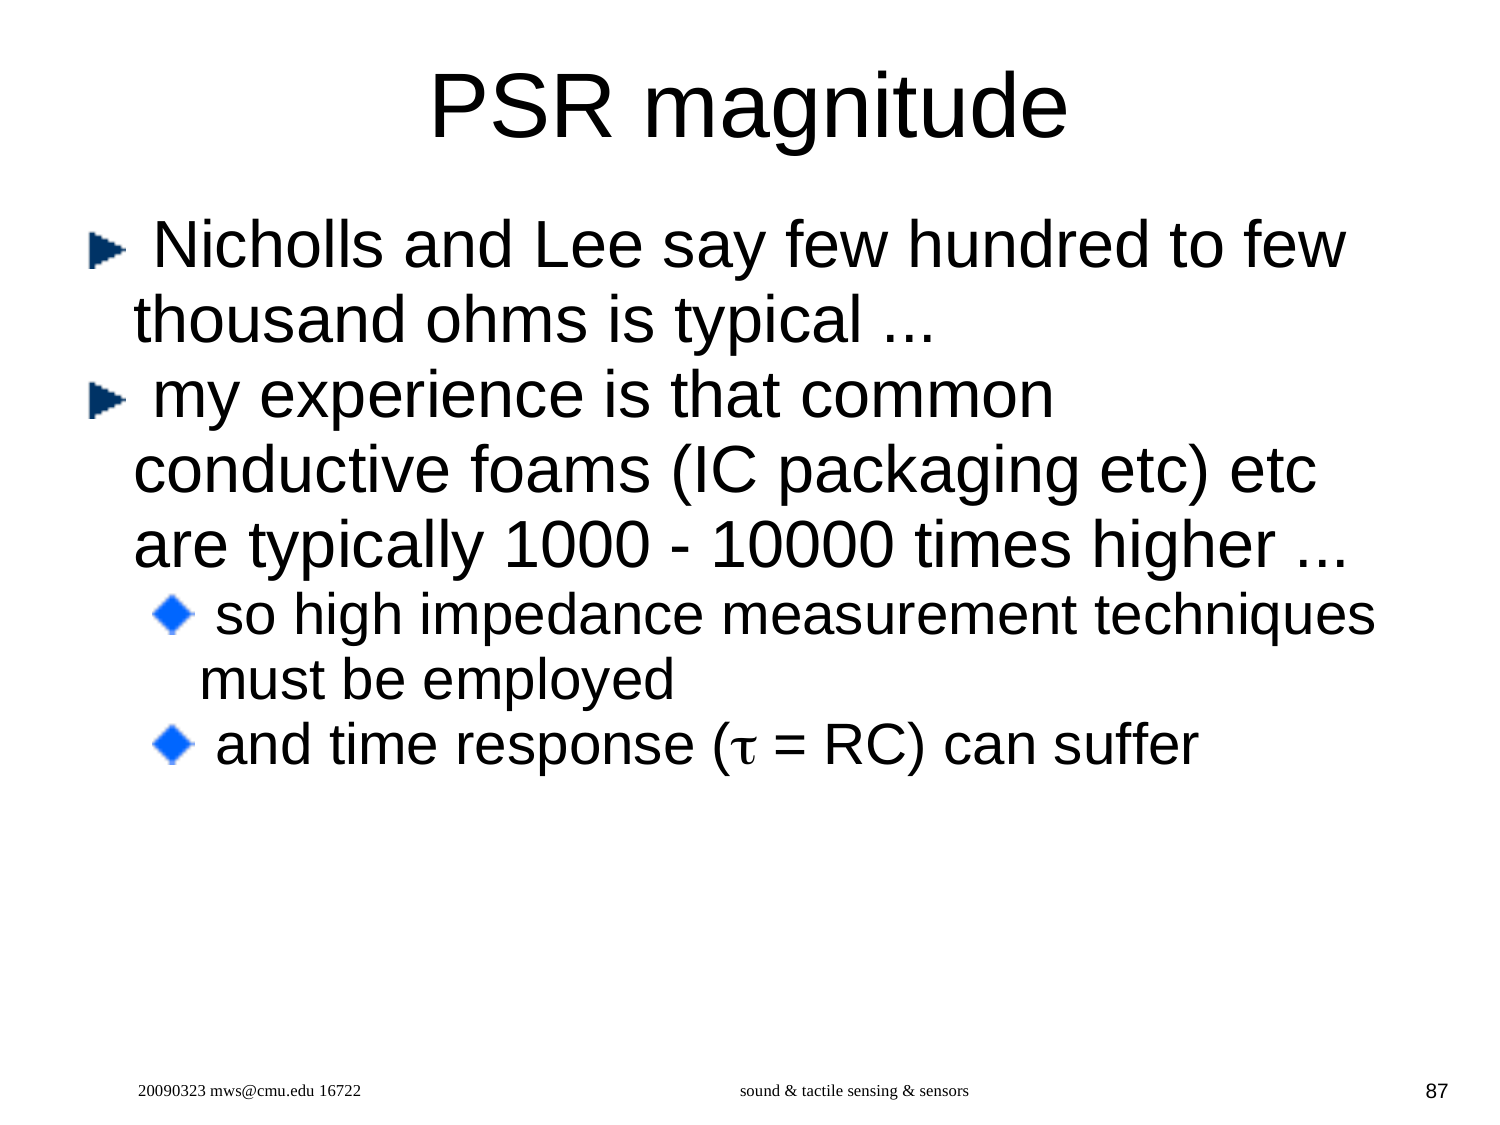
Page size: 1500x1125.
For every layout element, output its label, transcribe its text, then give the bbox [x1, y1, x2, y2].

title PSR magnitude [112, 47, 1388, 166]
list Nicholls and Lee say few hundred to few thousand ohms is typical ... my experience is that common conductive foams (IC packaging etc) etc are typically 1000 - 10000 times higher ... so high impedance measurement techniques must be employed and time response ( = RC) can suffer [62, 200, 1400, 938]
